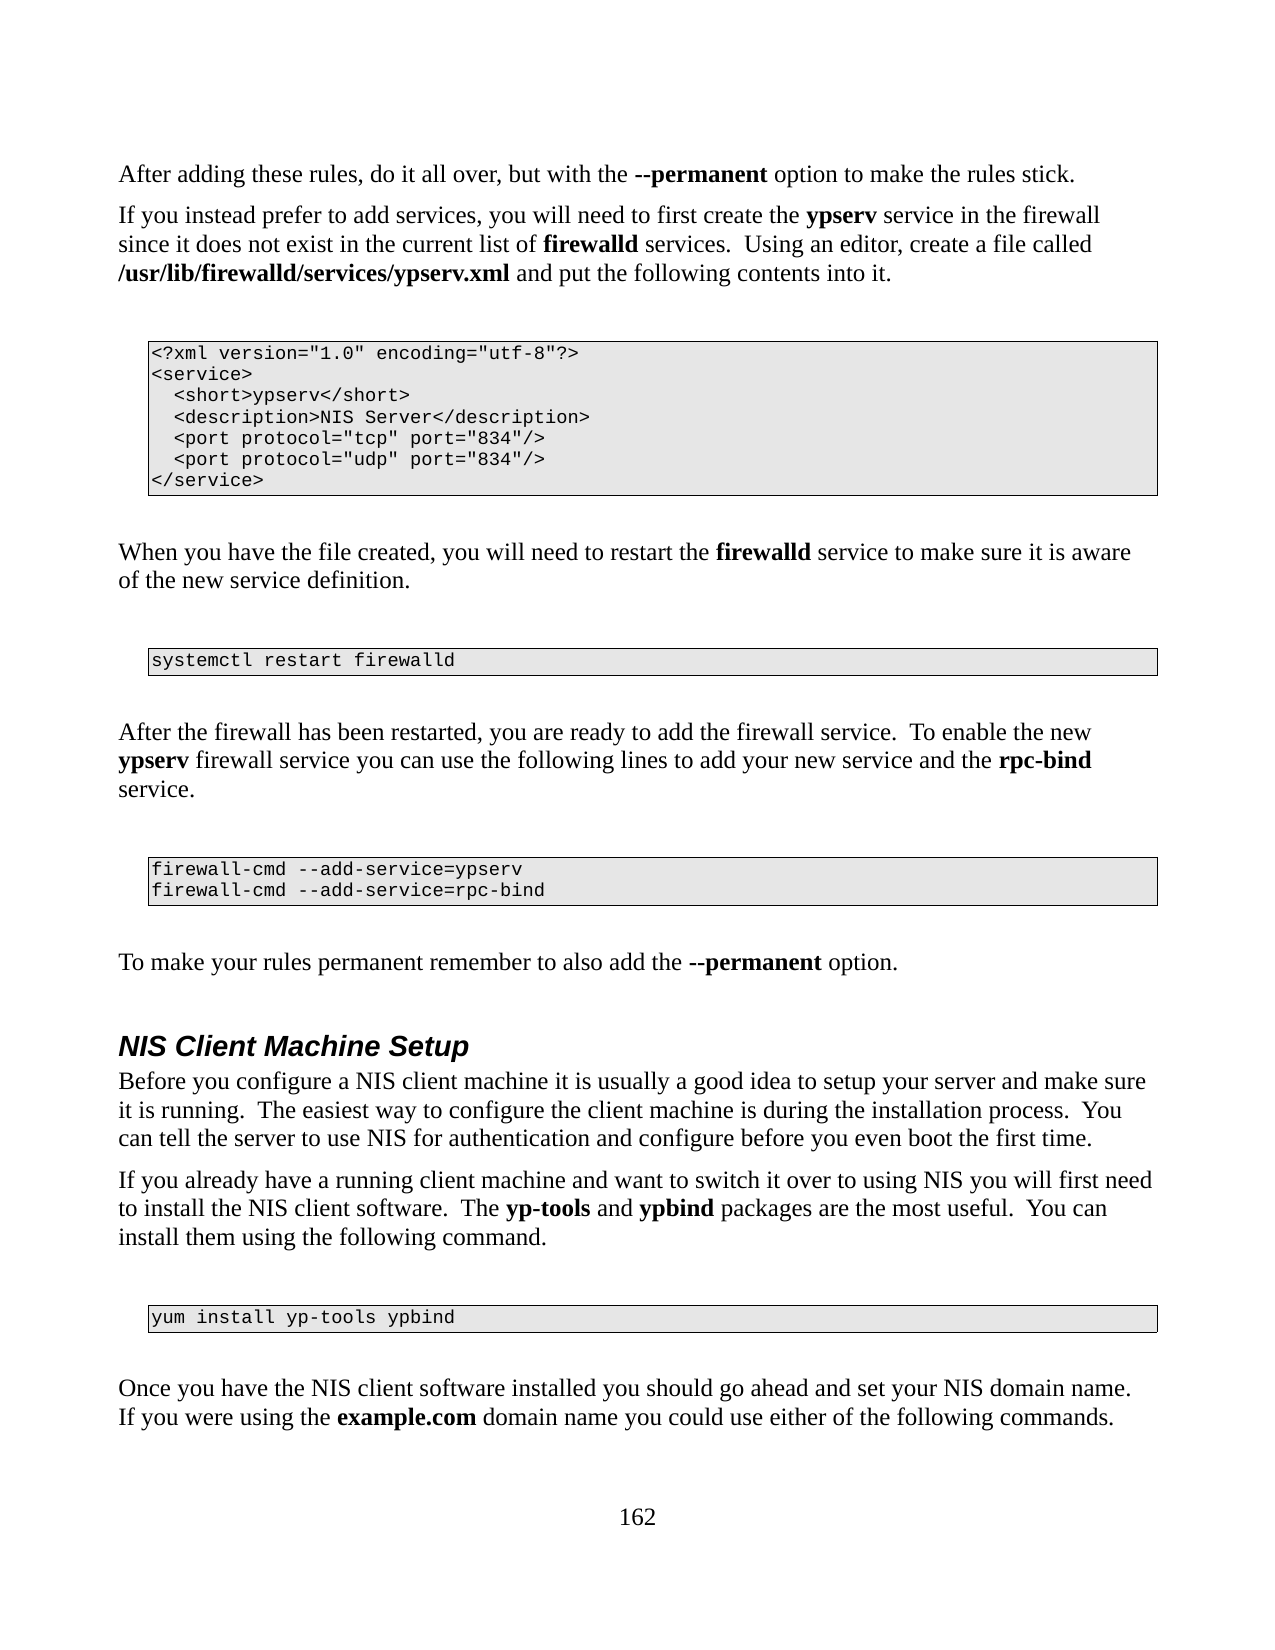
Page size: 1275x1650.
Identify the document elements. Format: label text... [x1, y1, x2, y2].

text systemctl restart firewalld [149, 649, 1157, 675]
text <description>NIS Server</description> [149, 404, 1157, 426]
text After the firewall has been restarted, you are ready to add the firewall service. To enable the new ypserv firewall service you can use the following lines to add your new service and the rpc-bind service. [118, 717, 1157, 803]
text yum install yp-tools ypbind [149, 1306, 1157, 1332]
text Once you have the NIS client software installed you should go ahead and set your NIS domain name. If you were using the example.com domain name you could use either of the following commands. [118, 1373, 1157, 1431]
text If you instead prefer to add services, you will need to first create the ypserv service in the firewall since it does not exist in the current list of firewalld services. Using an editor, create a file called /usr/lib/firewalld/services/ypserv.xml and put the following contents into it. [118, 201, 1157, 287]
text <port protocol="tcp" port="834"/> [149, 426, 1157, 447]
text When you have the file created, you will need to restart the firewalld service to make sure it is aware of the new service definition. [118, 537, 1157, 594]
text To make your rules permanent remember to also add the --permanent option. [118, 947, 1157, 976]
text <service> [149, 362, 1157, 383]
text firewall-cmd --add-service=ypserv [149, 858, 1157, 878]
text <?xml version="1.0" encoding="utf-8"?> [149, 342, 1157, 362]
text If you already have a running client machine and want to switch it over to using NIS you will first need to install the NIS client software. The yp-tools and ypbind packages are the most useful. You can install them using the following command. [118, 1165, 1157, 1251]
text After adding these rules, do it all over, but with the --permanent option to make the rules stick. [118, 159, 1157, 188]
text <port protocol="udp" port="834"/> [149, 447, 1157, 468]
text firewall-cmd --add-service=rpc-bind [149, 878, 1157, 905]
text </service> [149, 468, 1157, 495]
text Before you configure a NIS client machine it is usually a good idea to setup your server and make sure it is running. The easiest way to configure the client machine is during the installation process. You can tell the server to use NIS for authentication and configure before you even boot the first time. [118, 1066, 1157, 1152]
text <short>ypserv</short> [149, 383, 1157, 404]
subtitle NIS Client Machine Setup [118, 1029, 1157, 1063]
